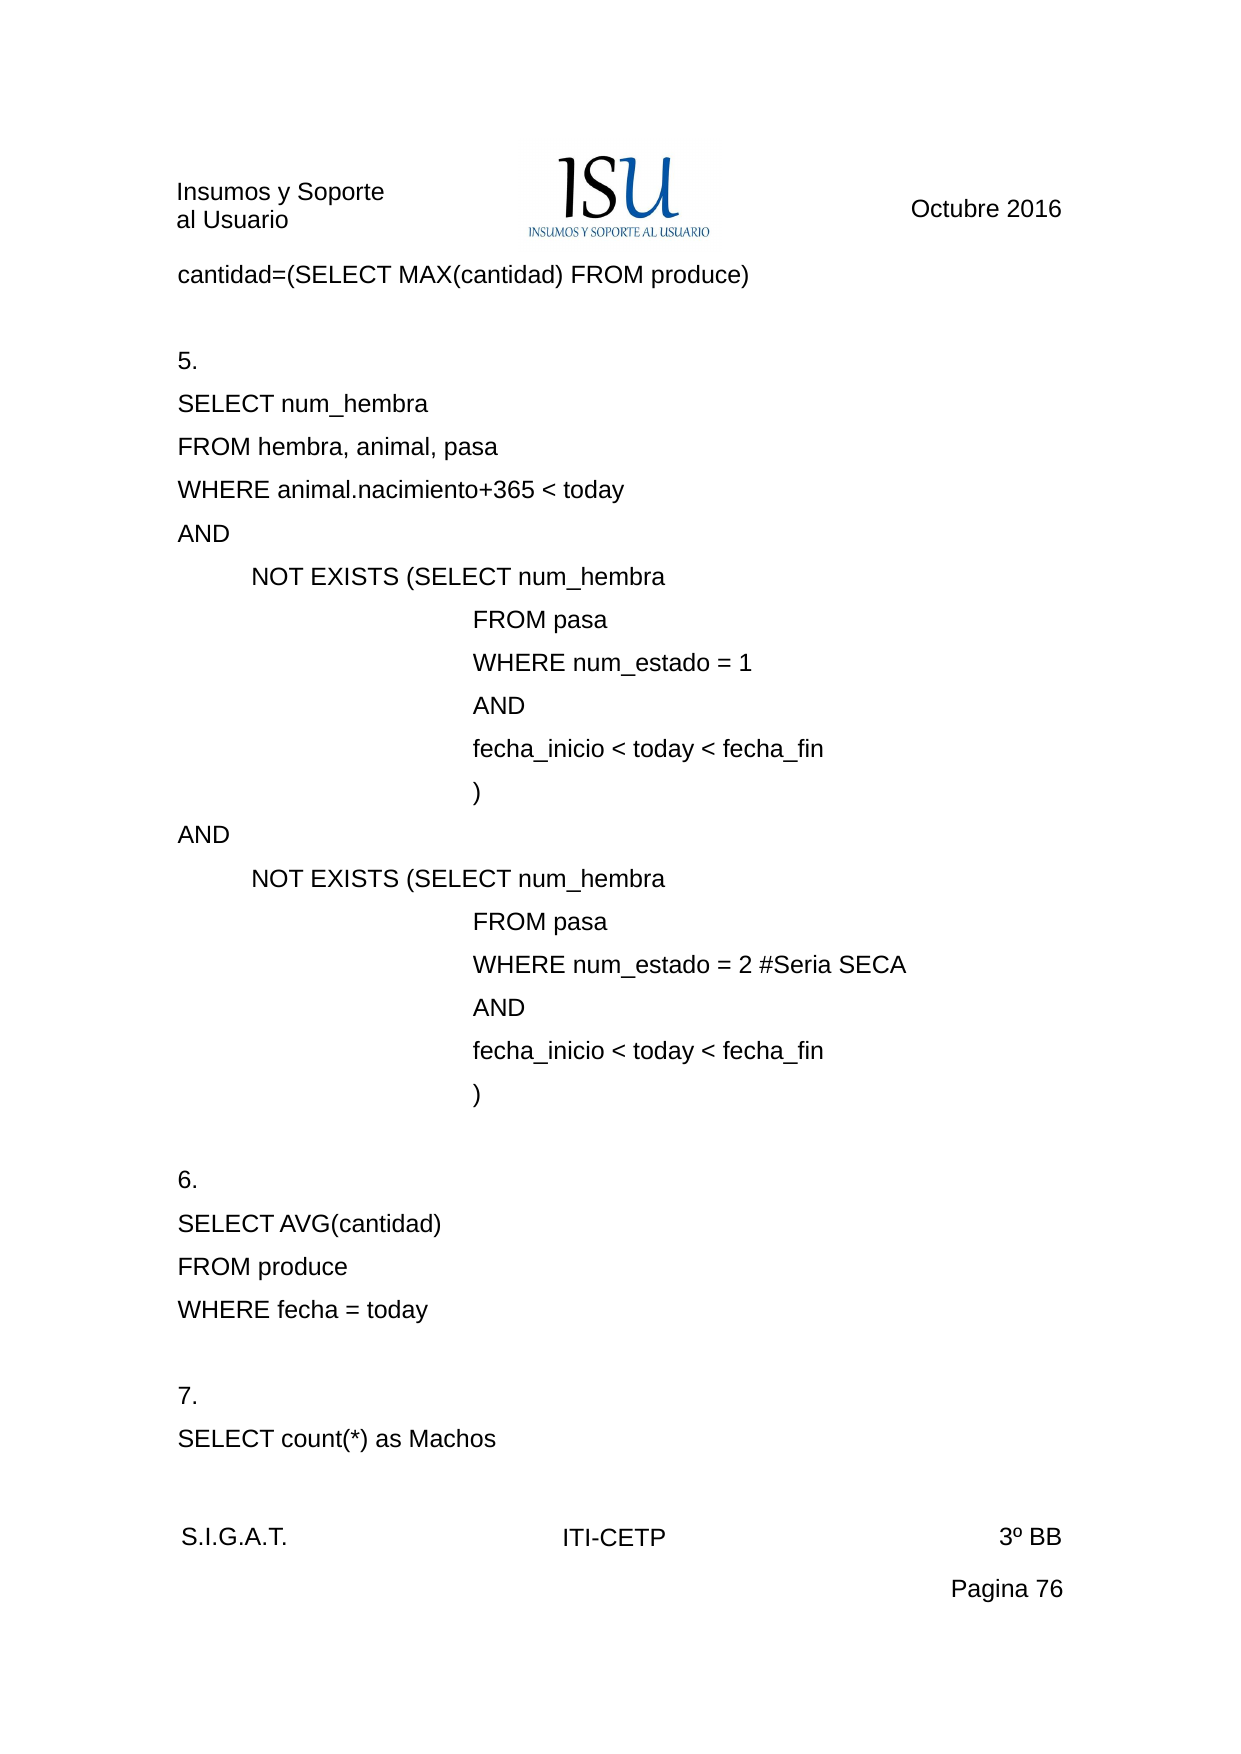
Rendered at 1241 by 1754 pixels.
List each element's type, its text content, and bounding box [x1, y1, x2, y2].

text FROM pasa [177, 605, 1063, 633]
text SELECT AVG(cantidad) [177, 1208, 1063, 1237]
text AND [177, 518, 1063, 547]
text ) [177, 1079, 1063, 1108]
text SELECT num_hembra [177, 389, 1063, 418]
text AND [177, 691, 1063, 720]
text 5. [177, 346, 1063, 375]
text FROM produce [177, 1252, 1063, 1280]
text NOT EXISTS (SELECT num_hembra [177, 562, 1063, 590]
text fecha_inicio < today < fecha_fin [177, 1036, 1063, 1065]
picture [517, 138, 723, 252]
text 7. [177, 1381, 1063, 1410]
text SELECT count(*) as Machos [177, 1424, 1063, 1453]
text 6. [177, 1165, 1063, 1194]
text WHERE animal.nacimiento+365 < today [177, 475, 1063, 504]
text FROM hembra, animal, pasa [177, 432, 1063, 461]
text WHERE fecha = today [177, 1295, 1063, 1323]
text cantidad=(SELECT MAX(cantidad) FROM produce) [177, 260, 1063, 288]
text FROM pasa [177, 907, 1063, 935]
text fecha_inicio < today < fecha_fin [177, 734, 1063, 763]
text AND [177, 993, 1063, 1022]
text AND [177, 820, 1063, 849]
text NOT EXISTS (SELECT num_hembra [177, 863, 1063, 892]
text WHERE num_estado = 2 #Seria SECA [177, 950, 1063, 978]
text WHERE num_estado = 1 [177, 648, 1063, 677]
text ) [177, 777, 1063, 806]
